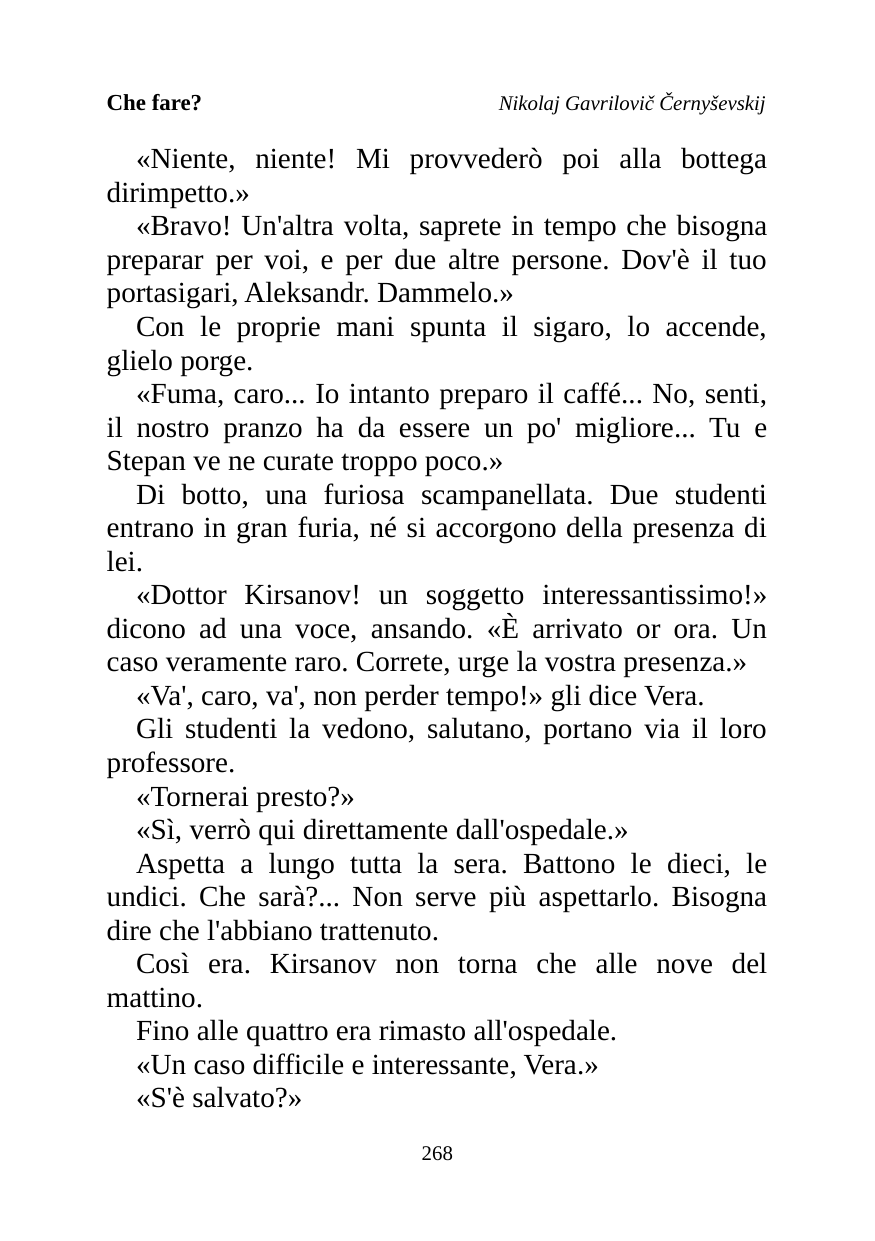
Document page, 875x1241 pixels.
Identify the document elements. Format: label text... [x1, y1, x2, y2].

text Con le proprie mani spunta il sigaro, lo accende, glielo porge. [106, 309, 768, 376]
text «Sì, verrò qui direttamente dall'ospedale.» [106, 812, 768, 846]
text Gli studenti la vedono, salutano, portano via il loro professore. [106, 712, 768, 779]
text «Fuma, caro... Io intanto preparo il caffé... No, senti, il nostro pranzo ha da essere un po' migliore... Tu e Stepan ve ne curate troppo poco.» [106, 376, 768, 477]
text Di botto, una furiosa scampanellata. Due studenti entrano in gran furia, né si accorgono della presenza di lei. [106, 477, 768, 577]
text «Dottor Kirsanov! un soggetto interessantissimo!» dicono ad una voce, ansando. «È arrivato or ora. Un caso veramente raro. Correte, urge la vostra presenza.» [106, 577, 768, 678]
text Aspetta a lungo tutta la sera. Battono le dieci, le undici. Che sarà?... Non serve più aspettarlo. Bisogna dire che l'abbiano trattenuto. [106, 846, 768, 946]
text «Niente, niente! Mi provvederò poi alla bottega dirimpetto.» [106, 141, 768, 208]
text «Tornerai presto?» [106, 779, 768, 812]
text Fino alle quattro era rimasto all'ospedale. [106, 1013, 768, 1047]
text «S'è salvato?» [106, 1081, 768, 1114]
text Così era. Kirsanov non torna che alle nove del mattino. [106, 946, 768, 1013]
text «Va', caro, va', non perder tempo!» gli dice Vera. [106, 678, 768, 712]
text «Un caso difficile e interessante, Vera.» [106, 1047, 768, 1081]
text «Bravo! Un'altra volta, saprete in tempo che bisogna preparar per voi, e per due altre persone. Dov'è il tuo portasigari, Aleksandr. Dammelo.» [106, 208, 768, 309]
